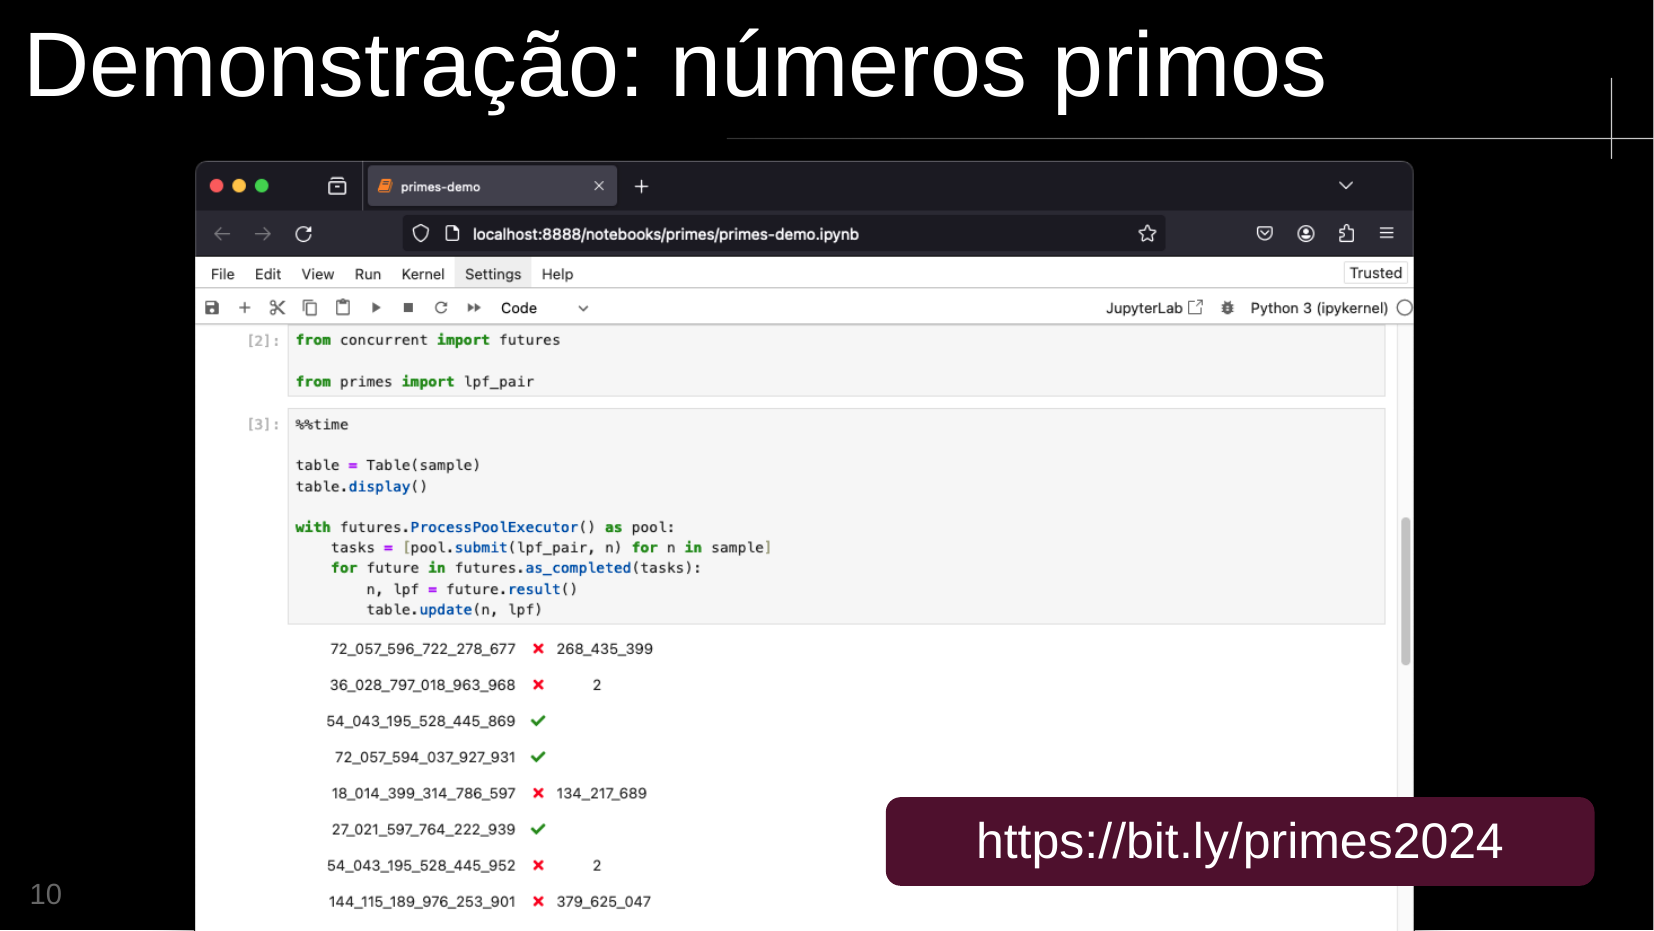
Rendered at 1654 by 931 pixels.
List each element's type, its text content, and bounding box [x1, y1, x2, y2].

text_box https://bit.ly/primes2024 [885, 797, 1595, 886]
picture [132, 119, 1477, 931]
title Demonstração: números primos [23, 11, 1589, 119]
